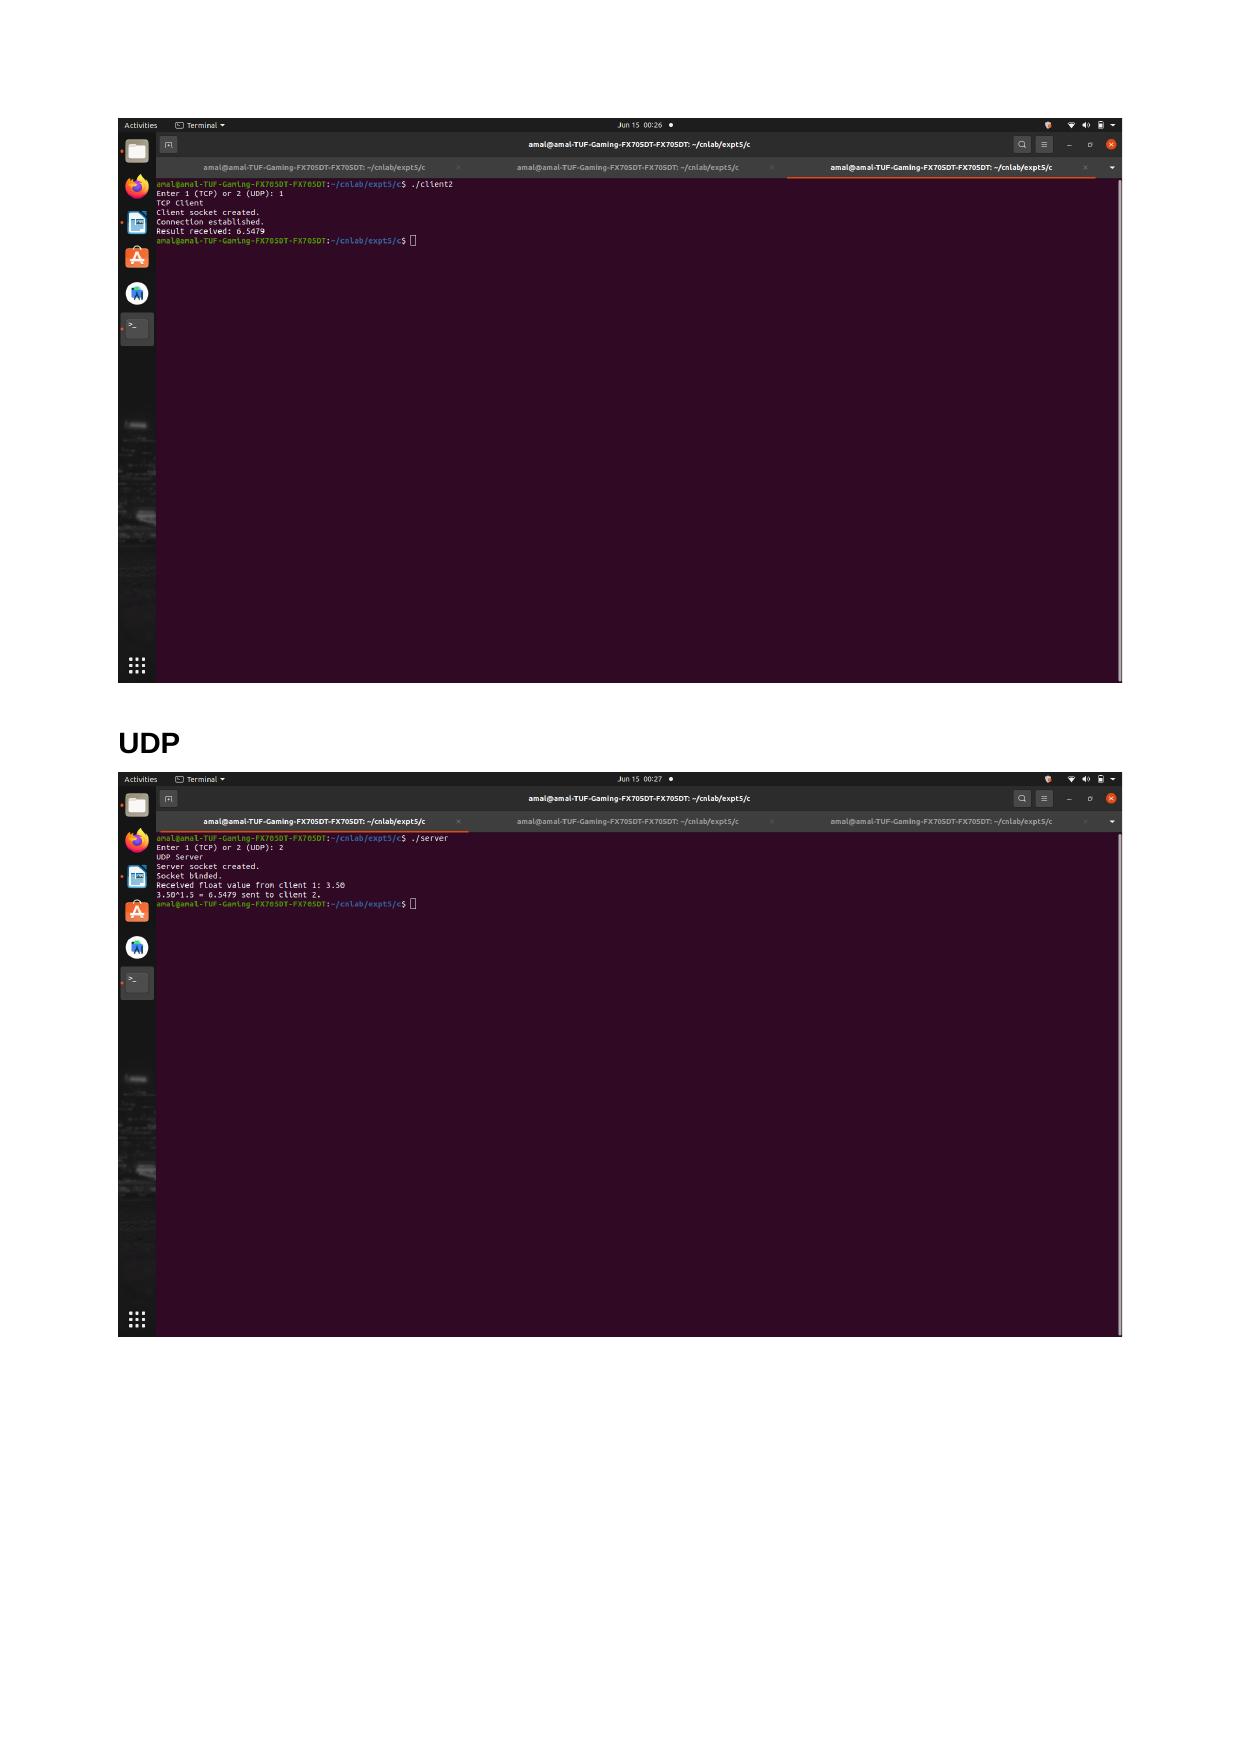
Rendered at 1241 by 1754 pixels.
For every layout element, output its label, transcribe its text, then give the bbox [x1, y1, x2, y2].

picture [118, 772, 1123, 1337]
picture [118, 118, 1123, 683]
subtitle UDP [118, 726, 1122, 760]
